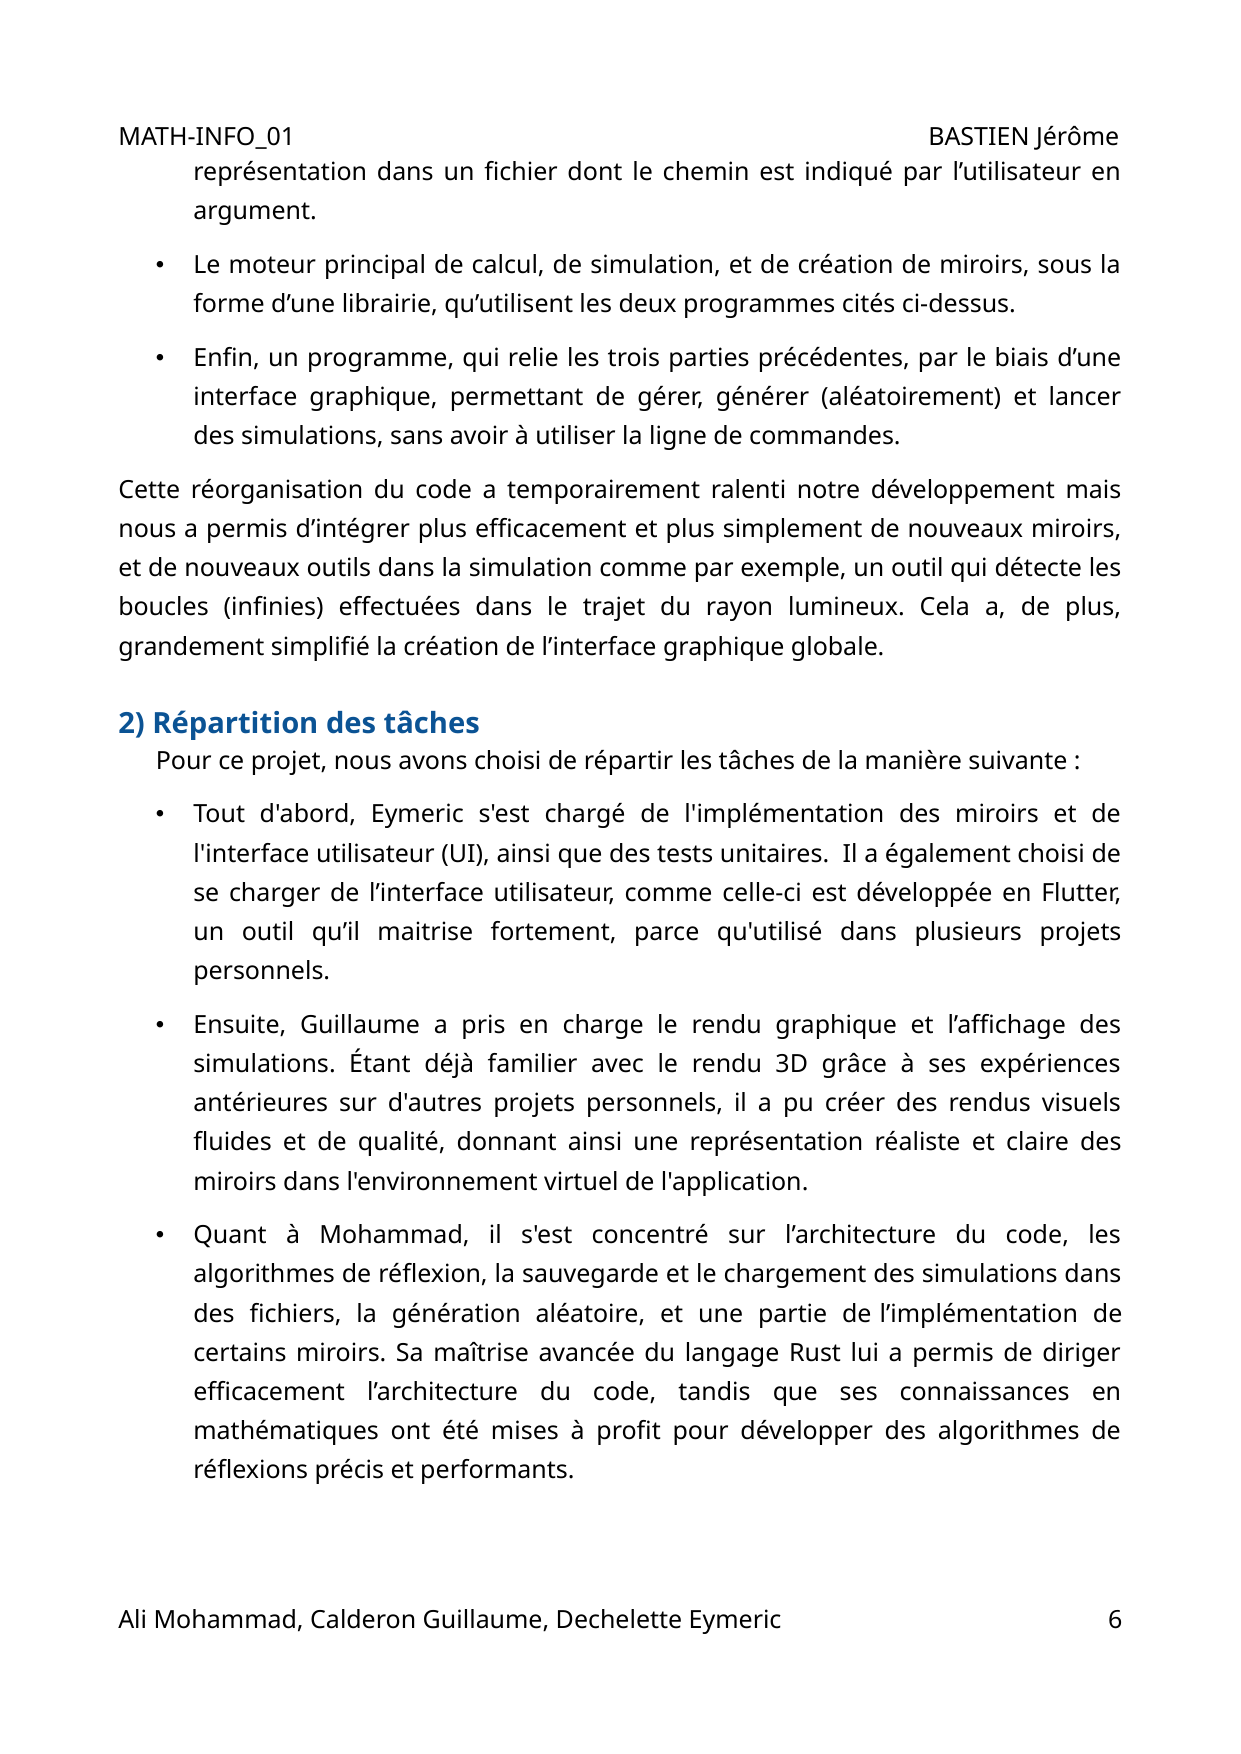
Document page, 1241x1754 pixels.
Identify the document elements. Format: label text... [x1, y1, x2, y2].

list représentation dans un fichier dont le chemin est indiqué par l’utilisateur en argument. [156, 153, 1122, 227]
list Quant à Mohammad, il s'est concentré sur l’architecture du code, les algorithmes de réflexion, la sauvegarde et le chargement des simulations dans des fichiers, la génération aléatoire, et une partie de l’implémentation de certains miroirs. Sa maîtrise avancée du langage Rust lui a permis de diriger efficacement l’architecture du code, tandis que ses connaissances en mathématiques ont été mises à profit pour développer des algorithmes de réflexions précis et performants. [156, 1217, 1122, 1486]
text Pour ce projet, nous avons choisi de répartir les tâches de la manière suivante : [118, 742, 1122, 776]
list Le moteur principal de calcul, de simulation, et de création de miroirs, sous la forme d’une librairie, qu’utilisent les deux programmes cités ci-dessus. [156, 246, 1122, 320]
list Tout d'abord, Eymeric s'est chargé de l'implémentation des miroirs et de l'interface utilisateur (UI), ainsi que des tests unitaires. Il a également choisi de se charger de l’interface utilisateur, comme celle-ci est développée en Flutter, un outil qu’il maitrise fortement, parce qu'utilisé dans plusieurs projets personnels. [156, 796, 1122, 987]
list Enfin, un programme, qui relie les trois parties précédentes, par le biais d’une interface graphique, permettant de gérer, générer (aléatoirement) et lancer des simulations, sans avoir à utiliser la ligne de commandes. [156, 339, 1122, 452]
subtitle 2) Répartition des tâches [118, 703, 1122, 742]
text Cette réorganisation du code a temporairement ralenti notre développement mais nous a permis d’intégrer plus efficacement et plus simplement de nouveaux miroirs, et de nouveaux outils dans la simulation comme par exemple, un outil qui détecte les boucles (infinies) effectuées dans le trajet du rayon lumineux. Cela a, de plus, grandement simplifié la création de l’interface graphique globale. [118, 471, 1122, 662]
list Ensuite, Guillaume a pris en charge le rendu graphique et l’affichage des simulations. Étant déjà familier avec le rendu 3D grâce à ses expériences antérieures sur d'autres projets personnels, il a pu créer des rendus visuels fluides et de qualité, donnant ainsi une représentation réaliste et claire des miroirs dans l'environnement virtuel de l'application. [156, 1007, 1122, 1197]
